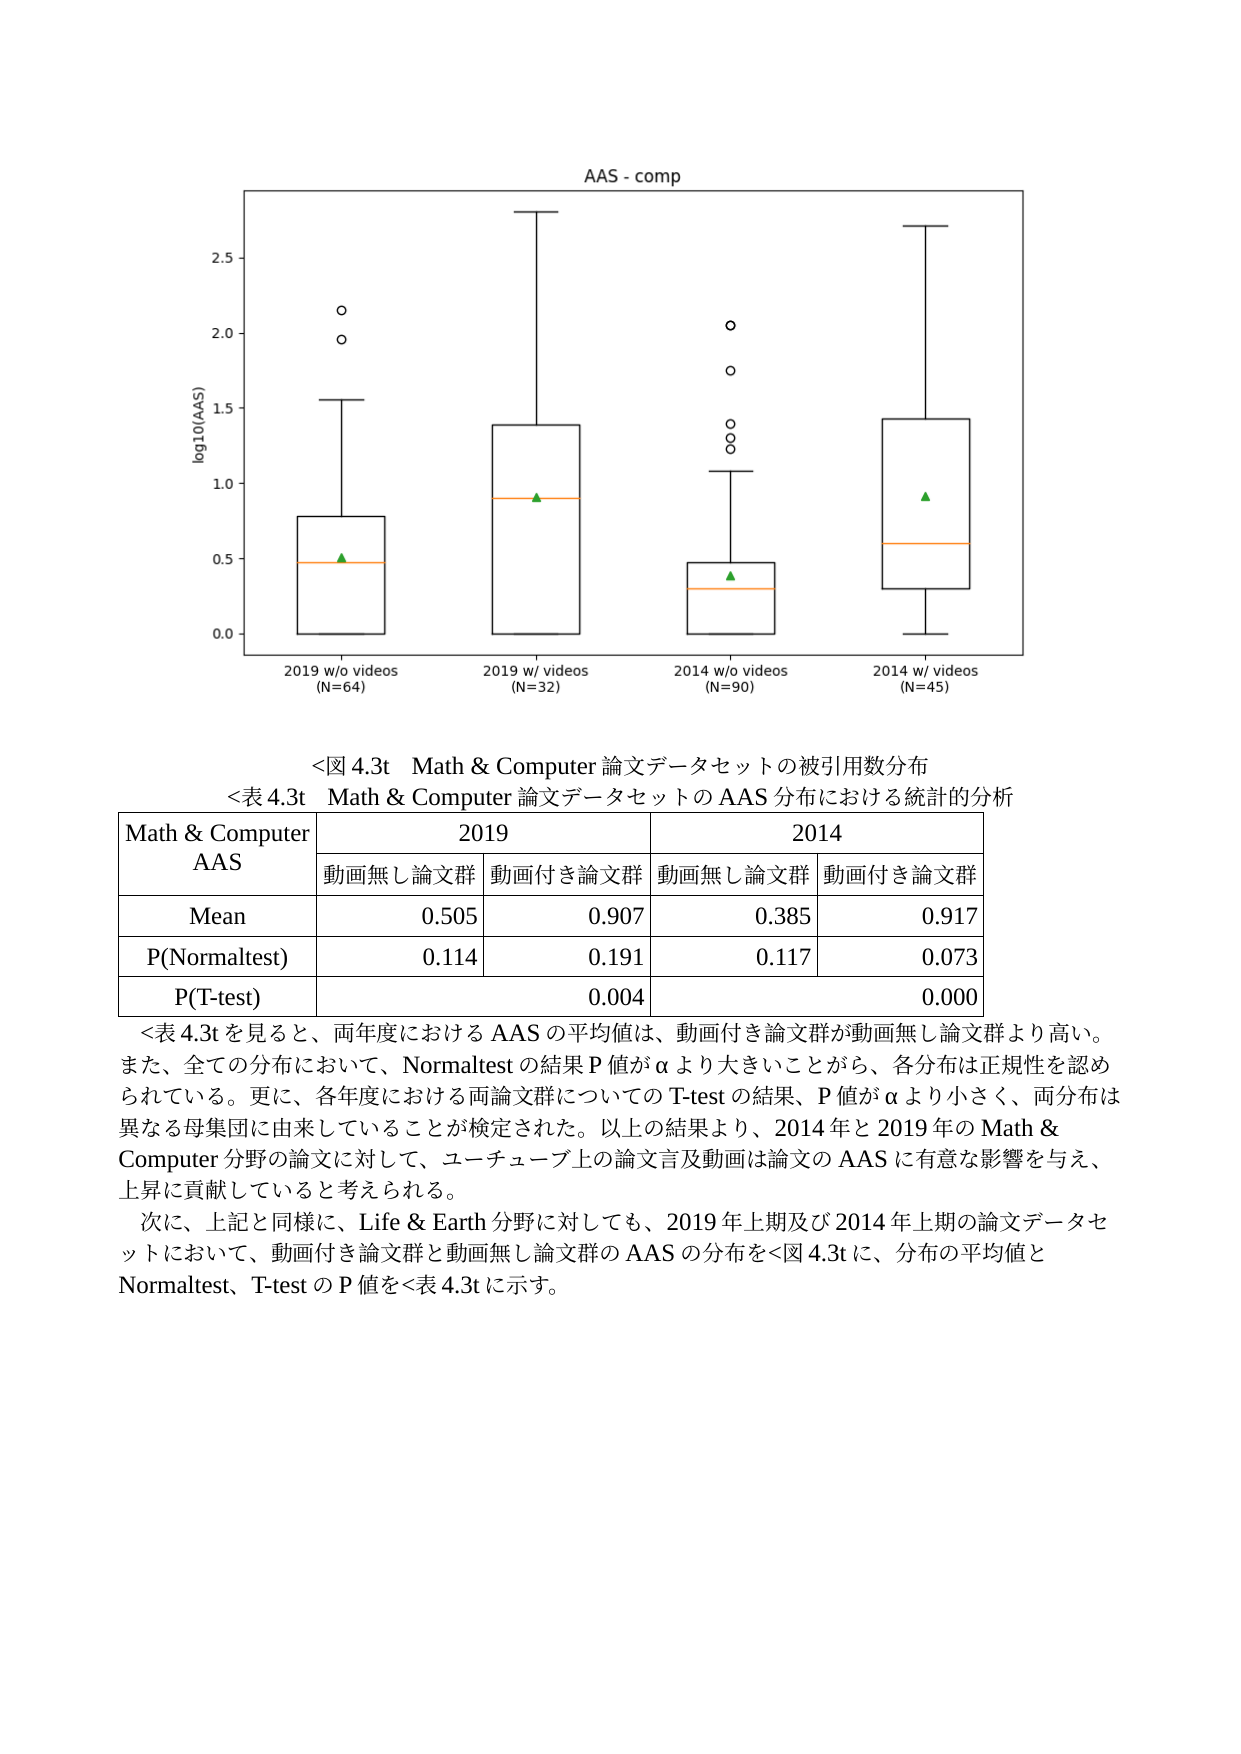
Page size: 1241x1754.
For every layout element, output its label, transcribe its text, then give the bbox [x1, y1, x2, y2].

table_cell P(T-test) [119, 977, 316, 1016]
table_cell 0.004 [317, 977, 650, 1016]
table_cell 0.114 [317, 937, 483, 976]
text <図4.3t Math & Computer論文データセットの被引用数分布 [118, 749, 1122, 781]
text 次に、上記と同様に、Life & Earth分野に対しても、2019年上期及び2014年上期の論文データセットにおいて、動画付き論文群と動画無し論文群のAASの分布を<図4.3tに、分布の平均値とNormaltest、T-testのP値を<表4.3tに示す。 [118, 1205, 1122, 1299]
table_cell 0.385 [651, 896, 817, 936]
table_cell 0.117 [651, 937, 817, 976]
table_cell 動画無し論文群 [651, 854, 817, 895]
text <表4.3t Math & Computer論文データセットのAAS分布における統計的分析 [118, 781, 1122, 812]
table_cell 0.191 [484, 937, 650, 976]
table_cell P(Normaltest) [119, 937, 316, 976]
table_cell 0.000 [651, 977, 983, 1016]
picture [118, 118, 1123, 721]
text <表4.3tを見ると、両年度におけるAASの平均値は、動画付き論文群が動画無し論文群より高い。また、全ての分布において、Normaltestの結果P値がαより大きいことがら、各分布は正規性を認められている。更に、各年度における両論文群についてのT-testの結果、P値がαより小さく、両分布は異なる母集団に由来していることが検定された。以上の結果より、2014年と2019年のMath & Computer分野の論文に対して、ユーチューブ上の論文言及動画は論文のAASに有意な影響を与え、上昇に貢献していると考えられる。 [118, 1016, 1122, 1205]
table_cell Mean [119, 896, 316, 936]
table_cell 0.073 [818, 937, 983, 976]
table_cell 0.907 [484, 896, 650, 936]
table_cell 動画付き論文群 [818, 854, 983, 895]
table_header Math & Computer AAS [119, 813, 316, 895]
table_header 2014 [651, 813, 983, 852]
table_cell 0.917 [818, 896, 983, 936]
table_cell 動画付き論文群 [484, 854, 650, 895]
table_cell 0.505 [317, 896, 483, 936]
table_cell 動画無し論文群 [317, 854, 483, 895]
table_header 2019 [317, 813, 650, 852]
